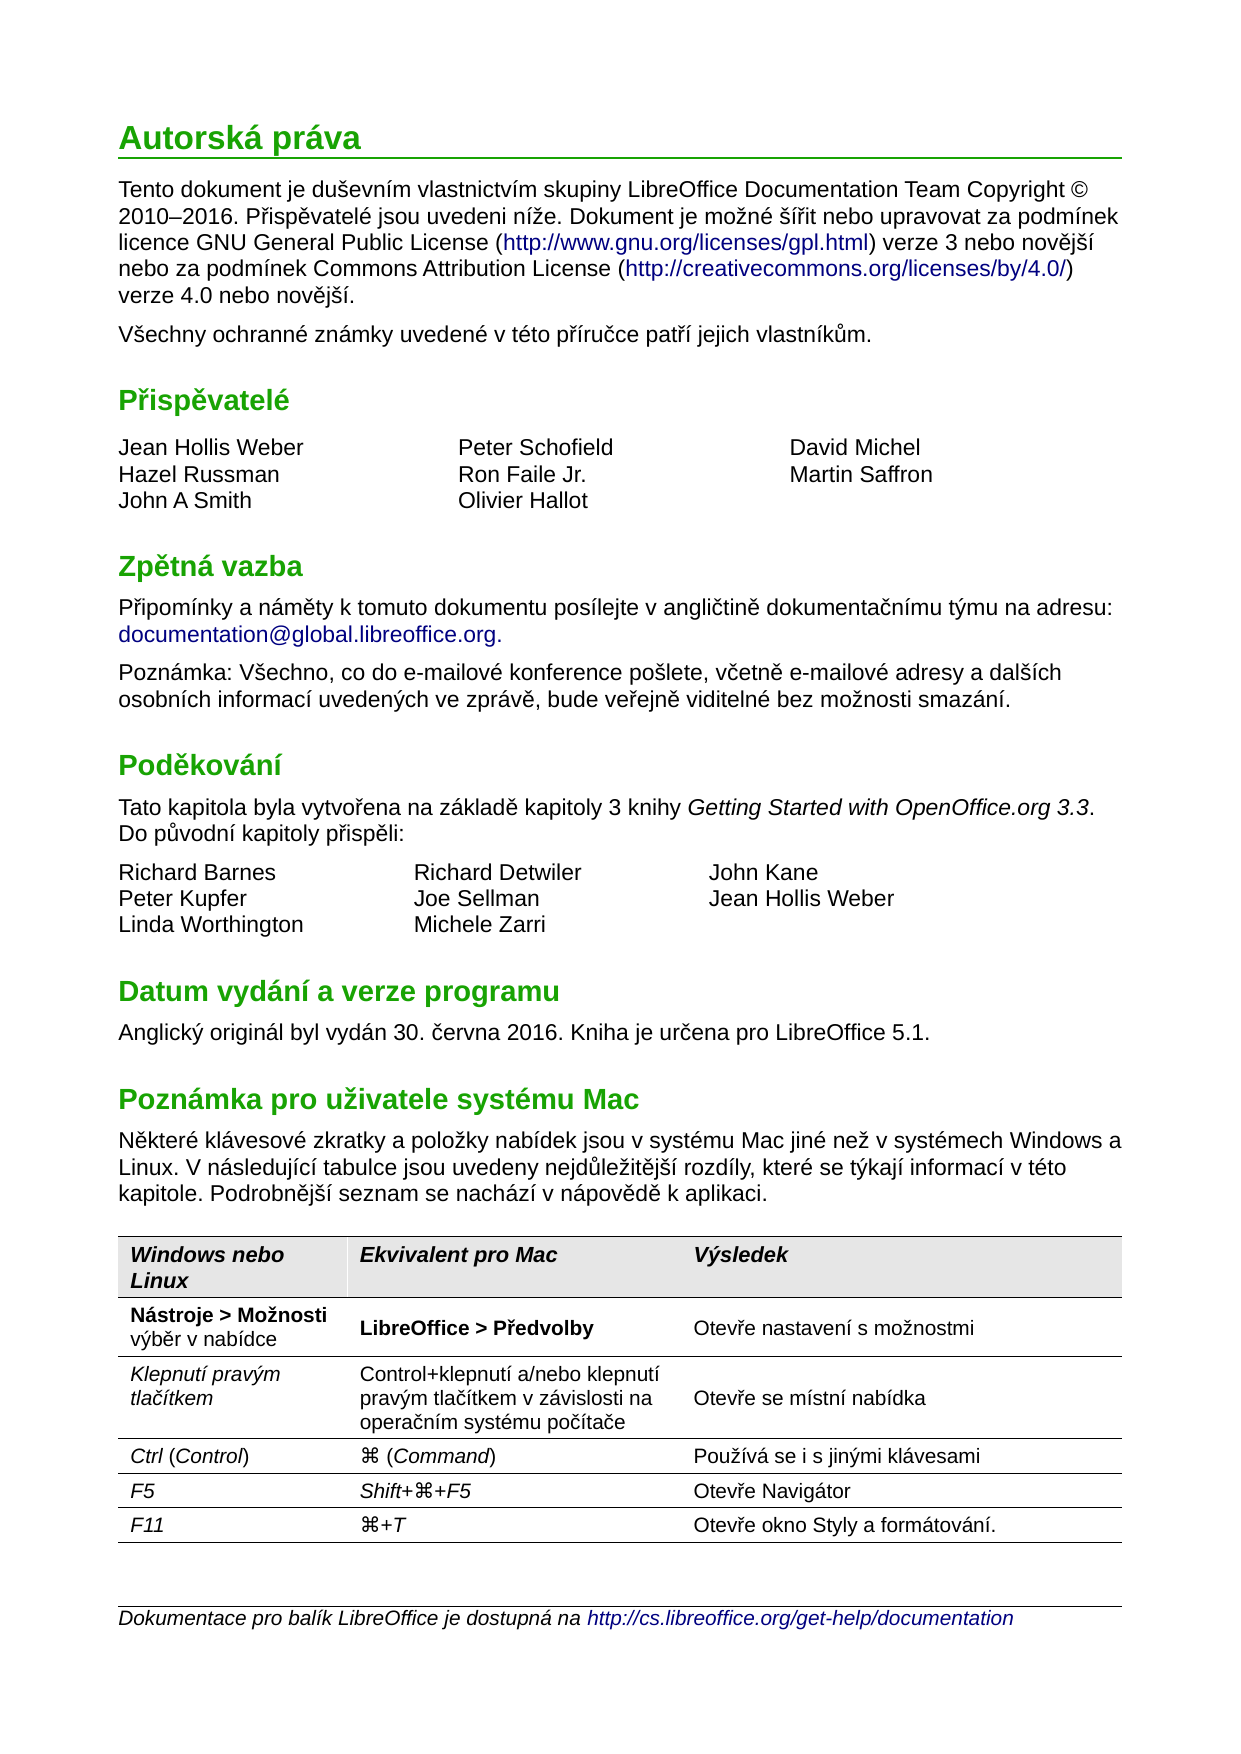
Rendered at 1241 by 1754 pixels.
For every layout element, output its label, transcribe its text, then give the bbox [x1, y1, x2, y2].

table_header Ekvivalent pro Mac [348, 1237, 681, 1297]
table_cell F11 [118, 1508, 347, 1542]
table_cell LibreOffice > Předvolby [348, 1298, 681, 1356]
subtitle Zpětná vazba [118, 549, 1122, 582]
table_cell Nástroje > Možnosti výběr v nabídce [118, 1298, 347, 1356]
table_cell Control+klepnutí a/nebo klepnutí pravým tlačítkem v závislosti na operačním systému počítače [348, 1357, 681, 1438]
text Všechny ochranné známky uvedené v této příručce patří jejich vlastníkům. [118, 321, 1122, 347]
text Tato kapitola byla vytvořena na základě kapitoly 3 knihy Getting Started with OpenOffice.org 3.3. Do původní kapitoly přispěli: [118, 793, 1122, 846]
subtitle Poznámka pro uživatele systému Mac [118, 1082, 1122, 1115]
table_cell Olivier Hallot [458, 487, 789, 513]
table_cell Shift+⌘+F5 [348, 1474, 681, 1507]
text Poznámka: Všechno, co do e-mailové konference pošlete, včetně e-mailové adresy a dalších osobních informací uvedených ve zprávě, bude veřejně viditelné bez možnosti smazání. [118, 659, 1122, 712]
table_header Peter Schofield [458, 434, 789, 461]
table_cell Klepnutí pravým tlačítkem [118, 1357, 347, 1438]
subtitle Autorská práva [118, 118, 1122, 157]
text Některé klávesové zkratky a položky nabídek jsou v systému Mac jiné než v systémech Windows a Linux. V následující tabulce jsou uvedeny nejdůležitější rozdíly, které se týkají informací v této kapitole. Podrobnější seznam se nachází v nápovědě k aplikaci. [118, 1127, 1122, 1206]
text Připomínky a náměty k tomuto dokumentu posílejte v angličtině dokumentačnímu týmu na adresu: documentation@global.libreoffice.org. [118, 594, 1122, 647]
table_cell John A Smith [118, 487, 458, 513]
table_cell Hazel Russman [118, 461, 458, 487]
table_cell Otevře se místní nabídka [681, 1357, 1122, 1438]
table_cell F5 [118, 1474, 347, 1507]
subtitle Přispěvatelé [118, 383, 1122, 417]
table_header Windows nebo Linux [118, 1237, 347, 1297]
subtitle Datum vydání a verze programu [118, 974, 1122, 1007]
text Richard Barnes Richard Detwiler John Kane Peter Kupfer Joe Sellman Jean Hollis Weber Linda Worthington Michele Zarri [118, 859, 1122, 938]
text Tento dokument je duševním vlastnictvím skupiny LibreOffice Documentation Team Copyright © 2010–2016. Přispěvatelé jsou uvedeni níže. Dokument je možné šířit nebo upravovat za podmínek licence GNU General Public License (http://www.gnu.org/licenses/gpl.html) verze 3 nebo novější nebo za podmínek Commons Attribution License (http://creativecommons.org/licenses/by/4.0/) verze 4.0 nebo novější. [118, 176, 1122, 308]
table_cell Otevře nastavení s možnostmi [681, 1298, 1122, 1356]
table_header Výsledek [681, 1237, 1122, 1297]
table_cell Používá se i s jinými klávesami [681, 1439, 1122, 1473]
subtitle Poděkování [118, 748, 1122, 782]
table_cell Ron Faile Jr. [458, 461, 789, 487]
table_cell ⌘ (Command) [348, 1439, 681, 1473]
table_cell [789, 487, 1122, 513]
table_cell Otevře okno Styly a formátování. [681, 1508, 1122, 1542]
text Anglický originál byl vydán 30. června 2016. Kniha je určena pro LibreOffice 5.1. [118, 1019, 1122, 1046]
table_cell ⌘+T [348, 1508, 681, 1542]
table_cell Ctrl (Control) [118, 1439, 347, 1473]
table_cell Otevře Navigátor [681, 1474, 1122, 1507]
table_cell Martin Saffron [789, 461, 1122, 487]
table_header Jean Hollis Weber [118, 434, 458, 461]
table_header David Michel [789, 434, 1122, 461]
